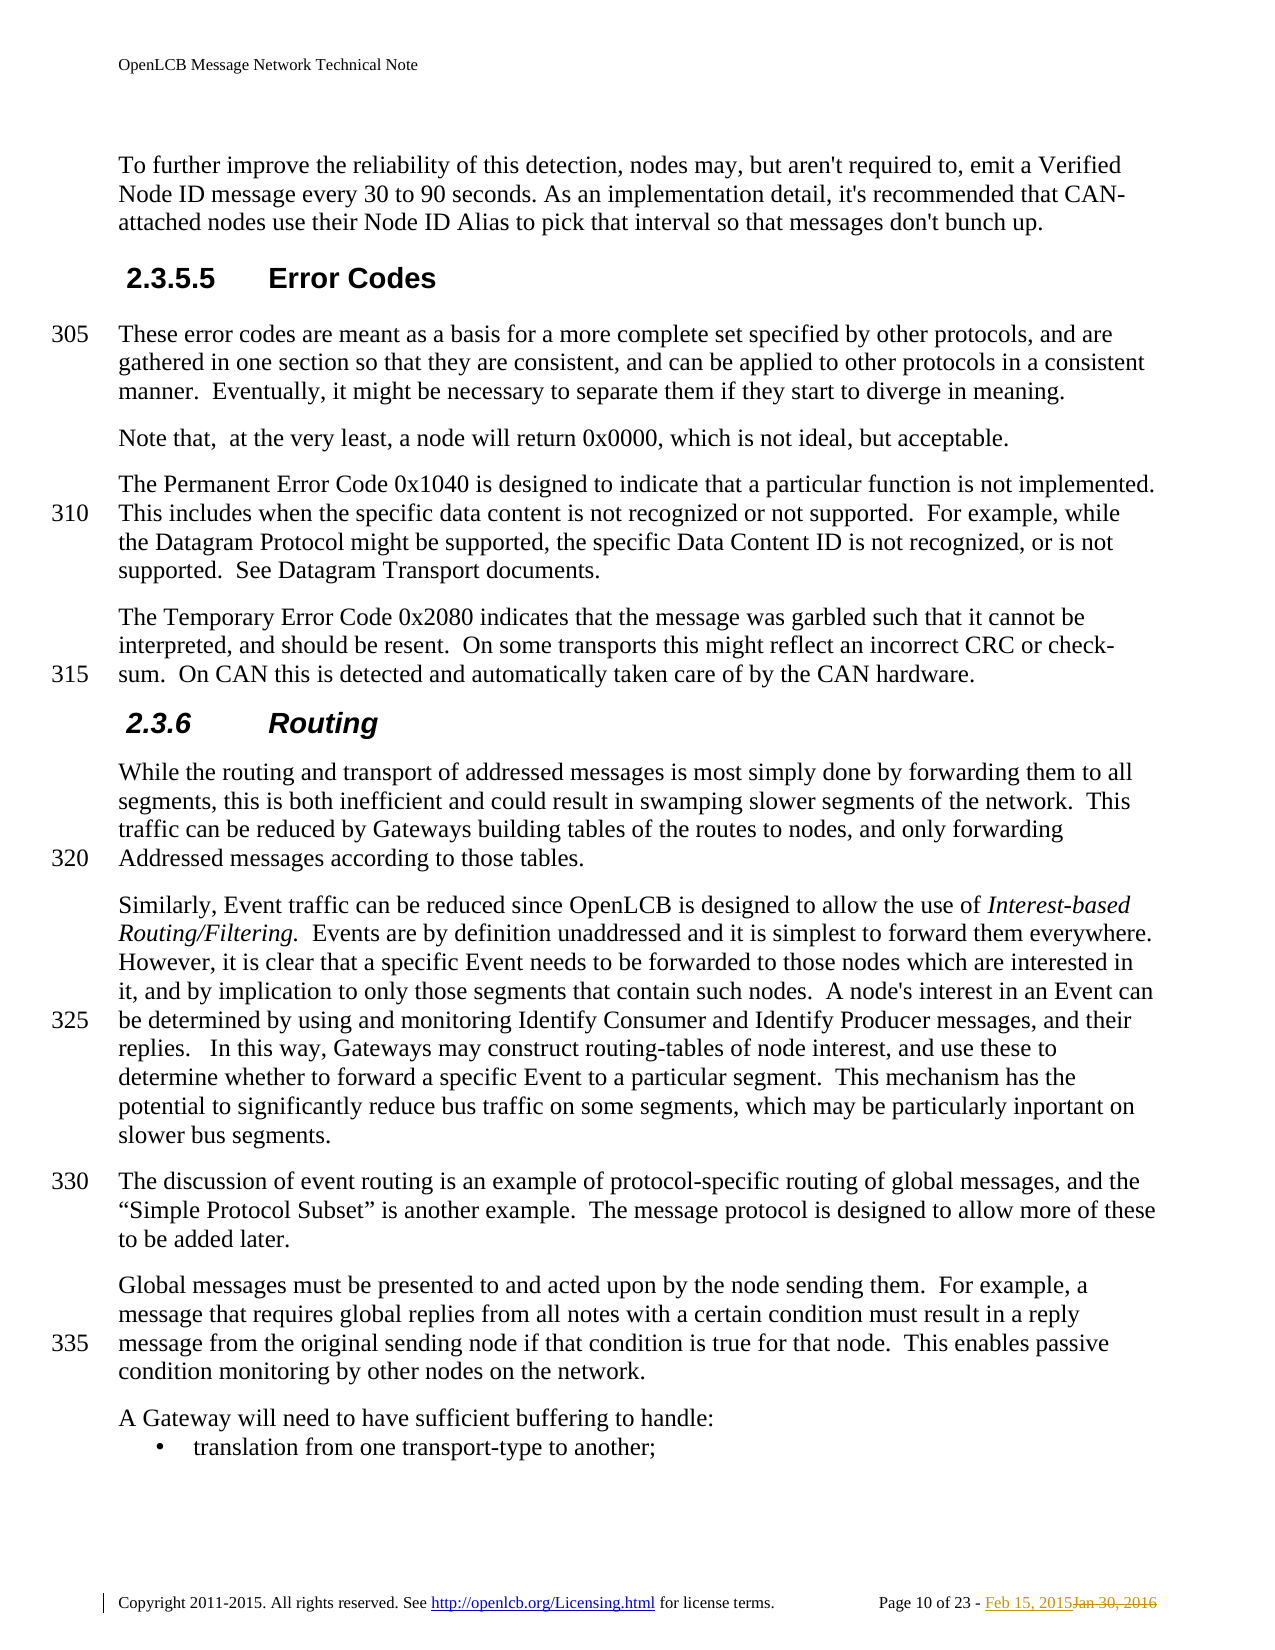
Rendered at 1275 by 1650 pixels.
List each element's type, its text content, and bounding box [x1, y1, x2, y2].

text The discussion of event routing is an example of protocol-specific routing of global messages, and the “Simple Protocol Subset” is another example. The message protocol is designed to allow more of these to be added later. [118, 1166, 1157, 1252]
text A Gateway will need to have sufficient buffering to handle: [118, 1403, 1157, 1432]
subtitle Error Codes [118, 261, 1157, 294]
text These error codes are meant as a basis for a more complete set specified by other protocols, and are gathered in one section so that they are consistent, and can be applied to other protocols in a consistent manner. Eventually, it might be necessary to separate them if they start to diverge in meaning. [118, 319, 1157, 405]
list translation from one transport-type to another; [156, 1432, 1157, 1460]
text Note that, at the very least, a node will return 0x0000, which is not ideal, but acceptable. [118, 423, 1157, 451]
text The Permanent Error Code 0x1040 is designed to indicate that a particular function is not implemented. This includes when the specific data content is not recognized or not supported. For example, while the Datagram Protocol might be supported, the specific Data Content ID is not recognized, or is not supported. See Datagram Transport documents. [118, 469, 1157, 584]
text To further improve the reliability of this detection, nodes may, but aren't required to, emit a Verified Node ID message every 30 to 90 seconds. As an implementation detail, it's recommended that CAN-attached nodes use their Node ID Alias to pick that interval so that messages don't bunch up. [118, 150, 1157, 236]
subtitle Routing [118, 706, 1157, 739]
text Global messages must be presented to and acted upon by the node sending them. For example, a message that requires global replies from all notes with a certain condition must result in a reply message from the original sending node if that condition is true for that node. This enables passive condition monitoring by other nodes on the network. [118, 1270, 1157, 1385]
text While the routing and transport of addressed messages is most simply done by forwarding them to all segments, this is both inefficient and could result in swamping slower segments of the network. This traffic can be reduced by Gateways building tables of the routes to nodes, and only forwarding Addressed messages according to those tables. [118, 757, 1157, 872]
text The Temporary Error Code 0x2080 indicates that the message was garbled such that it cannot be interpreted, and should be resent. On some transports this might reflect an incorrect CRC or check-sum. On CAN this is detected and automatically taken care of by the CAN hardware. [118, 602, 1157, 688]
text Similarly, Event traffic can be reduced since OpenLCB is designed to allow the use of Interest-based Routing/Filtering. Events are by definition unaddressed and it is simplest to forward them everywhere. However, it is clear that a specific Event needs to be forwarded to those nodes which are interested in it, and by implication to only those segments that contain such nodes. A node's interest in an Event can be determined by using and monitoring Identify Consumer and Identify Producer messages, and their replies. In this way, Gateways may construct routing-tables of node interest, and use these to determine whether to forward a specific Event to a particular segment. This mechanism has the potential to significantly reduce bus traffic on some segments, which may be particularly inportant on slower bus segments. [118, 890, 1157, 1148]
